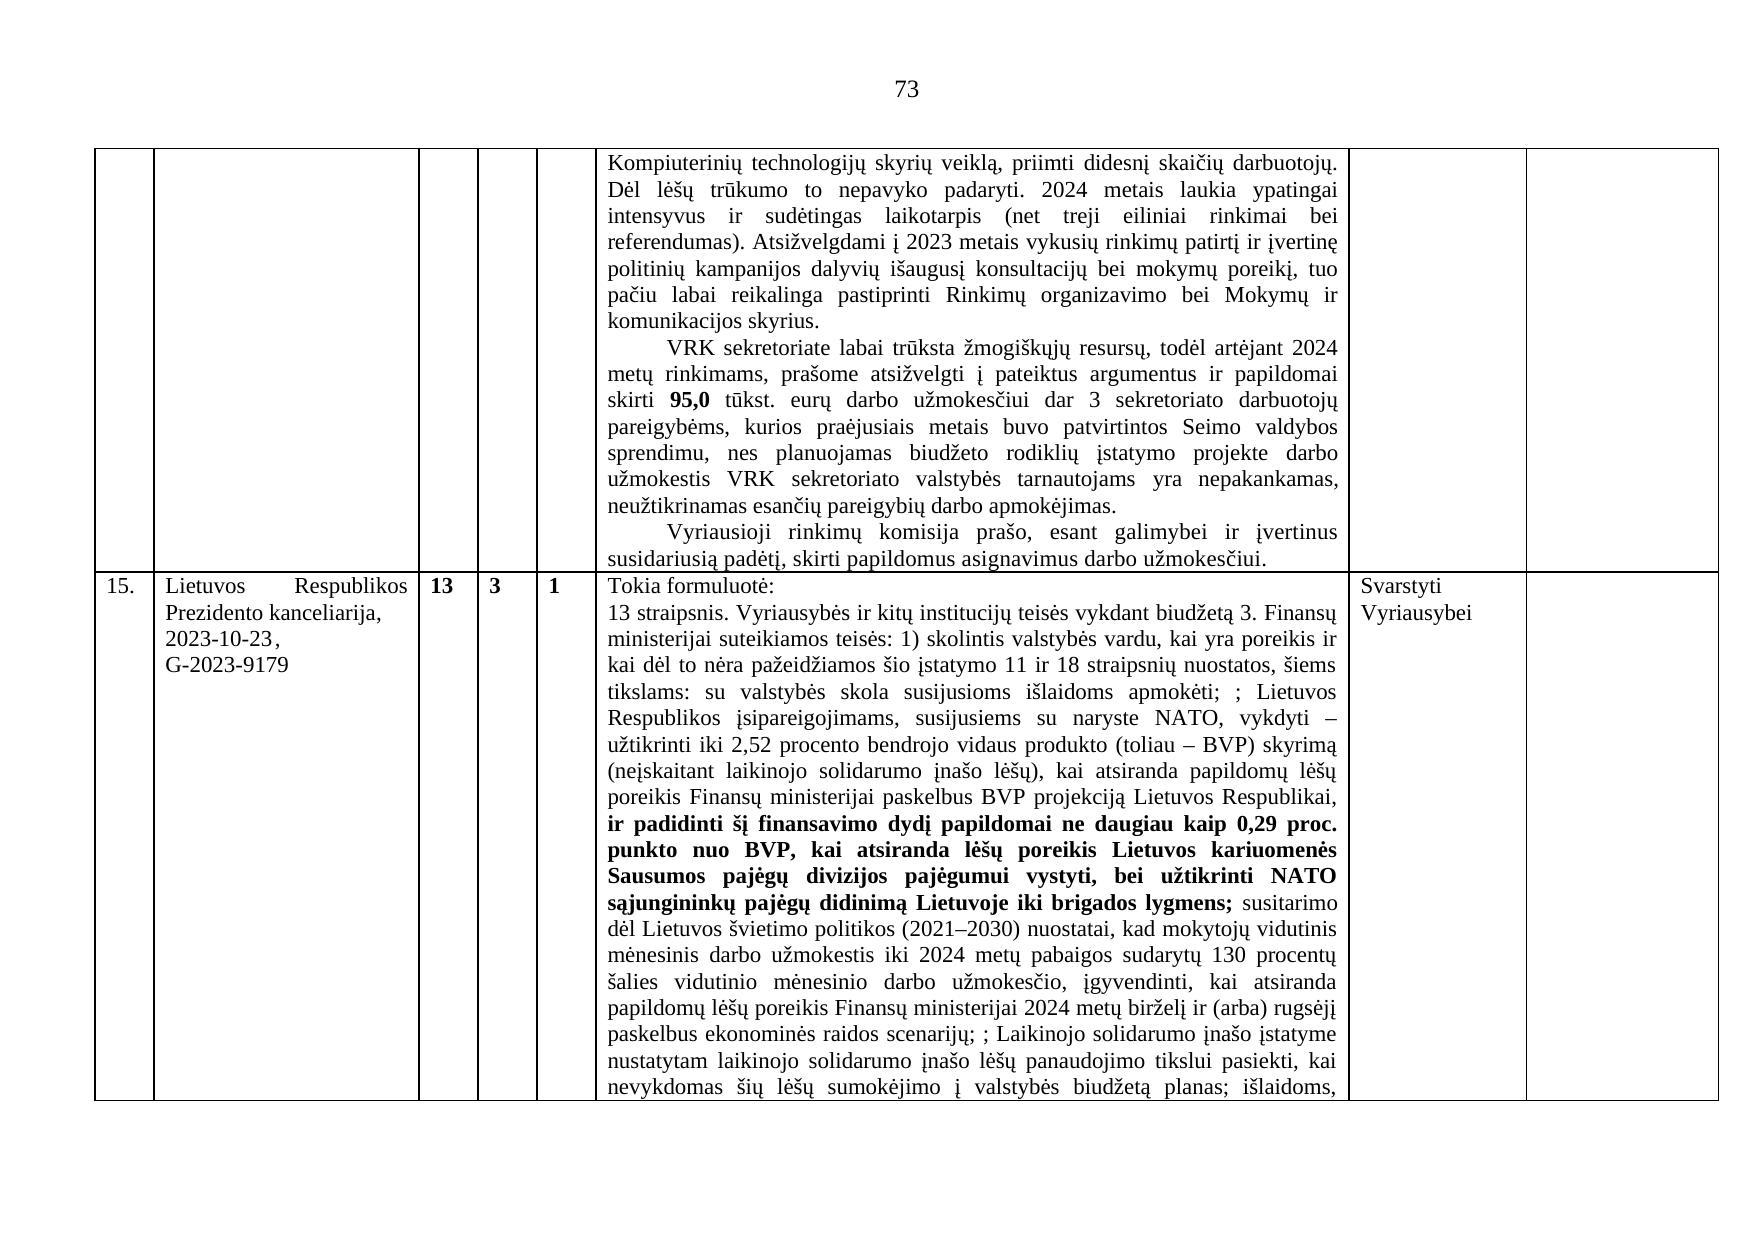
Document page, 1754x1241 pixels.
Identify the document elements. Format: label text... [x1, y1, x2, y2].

table_cell 3 [479, 573, 536, 1099]
table_cell Svarstyti Vyriausybei [1350, 573, 1526, 1099]
table_cell [479, 149, 536, 571]
table_cell [538, 149, 595, 571]
table_cell Lietuvos Respublikos Prezidento kanceliarija, 2023-10-23, G-2023-9179 [155, 573, 418, 1099]
table_cell Tokia formuluotė: 13 straipsnis. Vyriausybės ir kitų institucijų teisės vykdant biudžetą 3. Finansų ministerijai suteikiamos teisės: 1) skolintis valstybės vardu, kai yra poreikis ir kai dėl to nėra pažeidžiamos šio įstatymo 11 ir 18 straipsnių nuostatos, šiems tikslams: su valstybės skola susijusioms išlaidoms apmokėti; ; Lietuvos Respublikos įsipareigojimams, susijusiems su naryste NATO, vykdyti – užtikrinti iki 2,52 procento bendrojo vidaus produkto (toliau – BVP) skyrimą (neįskaitant laikinojo solidarumo įnašo lėšų), kai atsiranda papildomų lėšų poreikis Finansų ministerijai paskelbus BVP projekciją Lietuvos Respublikai, ir padidinti šį finansavimo dydį papildomai ne daugiau kaip 0,29 proc. punkto nuo BVP, kai atsiranda lėšų poreikis Lietuvos kariuomenės Sausumos pajėgų divizijos pajėgumui vystyti, bei užtikrinti NATO sąjungininkų pajėgų didinimą Lietuvoje iki brigados lygmens; susitarimo dėl Lietuvos švietimo politikos (2021–2030) nuostatai, kad mokytojų vidutinis mėnesinis darbo užmokestis iki 2024 metų pabaigos sudarytų 130 procentų šalies vidutinio mėnesinio darbo užmokesčio, įgyvendinti, kai atsiranda papildomų lėšų poreikis Finansų ministerijai 2024 metų birželį ir (arba) rugsėjį paskelbus ekonominės raidos scenarijų; ; Laikinojo solidarumo įnašo įstatyme nustatytam laikinojo solidarumo įnašo lėšų panaudojimo tikslui pasiekti, kai nevykdomas šių lėšų sumokėjimo į valstybės biudžetą planas; išlaidoms, [597, 573, 1348, 1099]
table_cell [96, 149, 153, 571]
table_cell [1527, 573, 1718, 1099]
table_cell 13 [420, 573, 477, 1099]
table_cell [1350, 149, 1526, 571]
table_cell [1527, 149, 1718, 571]
table_cell [420, 149, 477, 571]
table_cell 15. [96, 573, 153, 1099]
table_cell Kompiuterinių technologijų skyrių veiklą, priimti didesnį skaičių darbuotojų. Dėl lėšų trūkumo to nepavyko padaryti. 2024 metais laukia ypatingai intensyvus ir sudėtingas laikotarpis (net treji eiliniai rinkimai bei referendumas). Atsižvelgdami į 2023 metais vykusių rinkimų patirtį ir įvertinę politinių kampanijos dalyvių išaugusį konsultacijų bei mokymų poreikį, tuo pačiu labai reikalinga pastiprinti Rinkimų organizavimo bei Mokymų ir komunikacijos skyrius. VRK sekretoriate labai trūksta žmogiškųjų resursų, todėl artėjant 2024 metų rinkimams, prašome atsižvelgti į pateiktus argumentus ir papildomai skirti 95,0 tūkst. eurų darbo užmokesčiui dar 3 sekretoriato darbuotojų pareigybėms, kurios praėjusiais metais buvo patvirtintos Seimo valdybos sprendimu, nes planuojamas biudžeto rodiklių įstatymo projekte darbo užmokestis VRK sekretoriato valstybės tarnautojams yra nepakankamas, neužtikrinamas esančių pareigybių darbo apmokėjimas. Vyriausioji rinkimų komisija prašo, esant galimybei ir įvertinus susidariusią padėtį, skirti papildomus asignavimus darbo užmokesčiui. [597, 149, 1348, 571]
table_cell [155, 149, 418, 571]
table_cell 1 [538, 573, 595, 1099]
